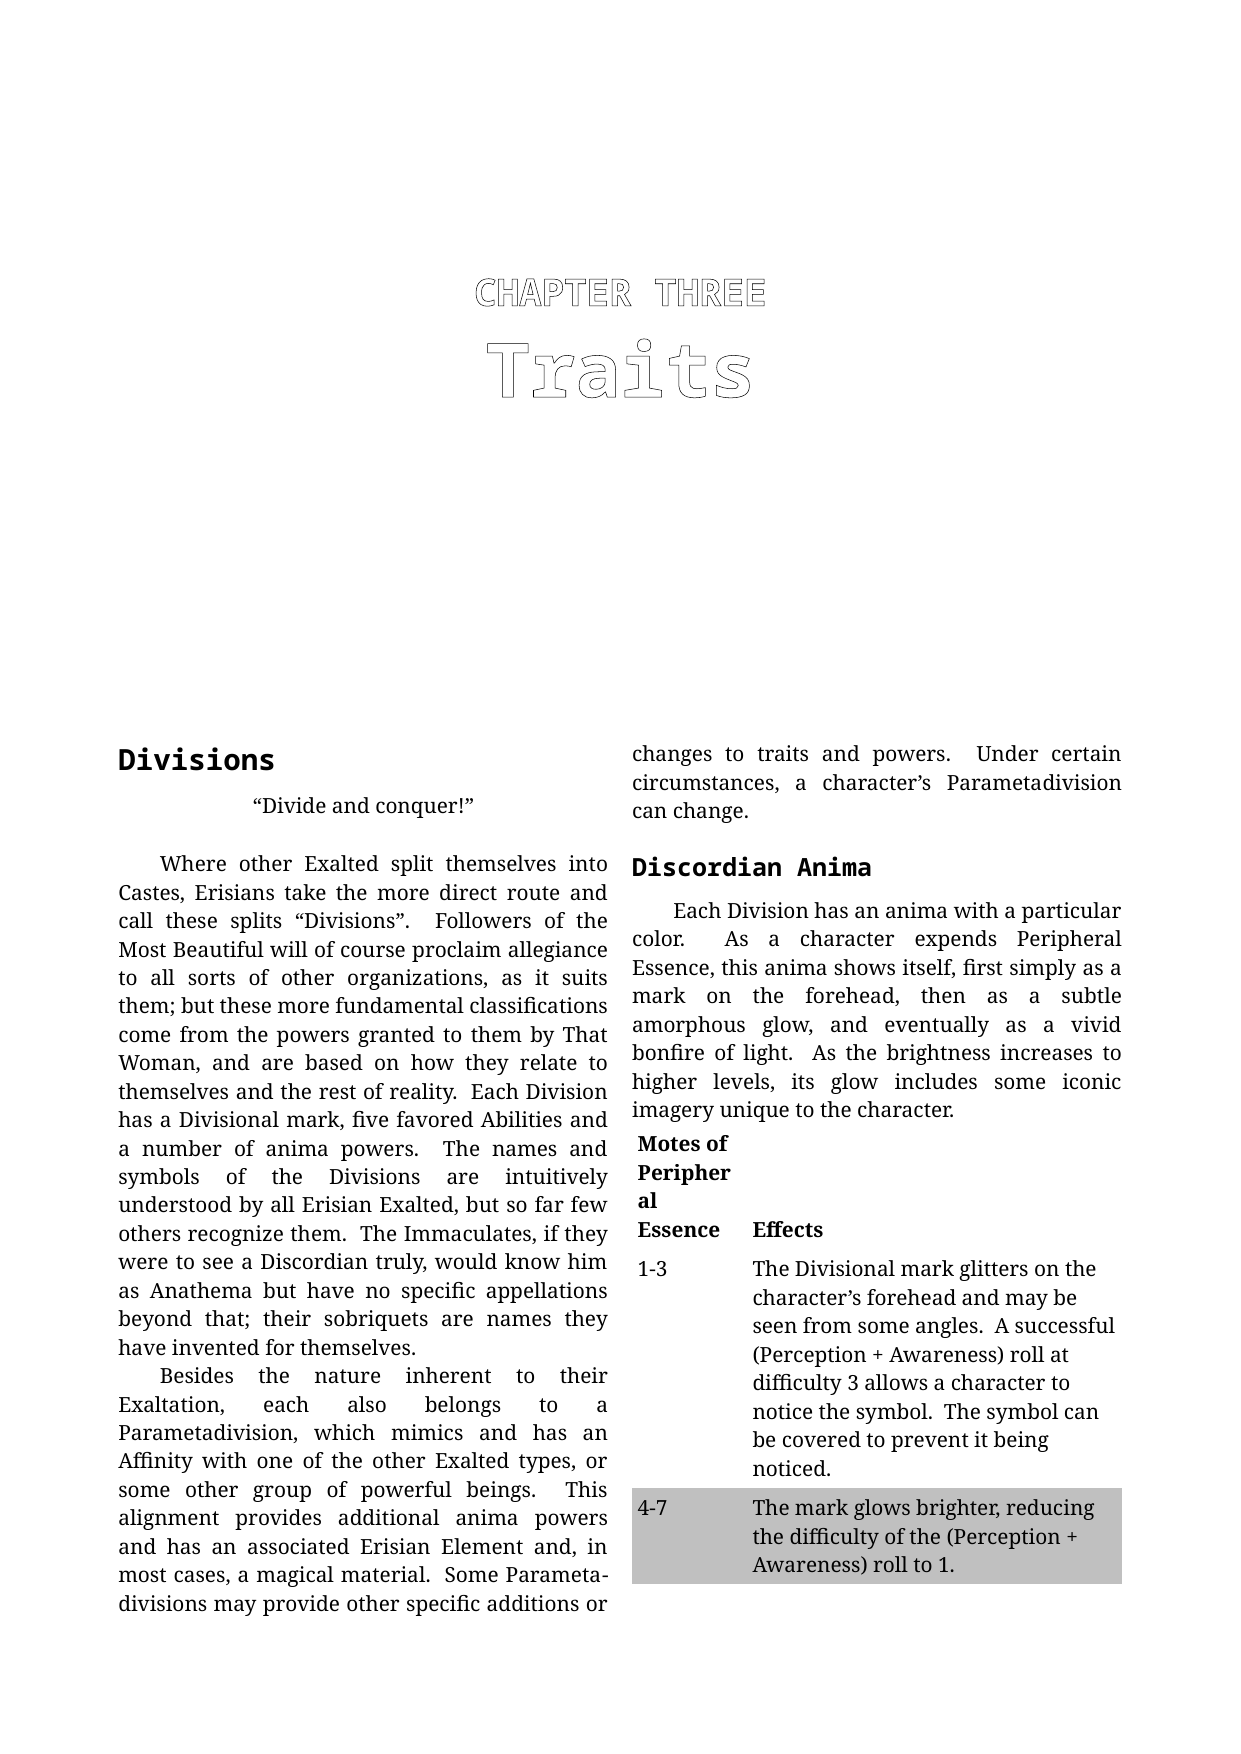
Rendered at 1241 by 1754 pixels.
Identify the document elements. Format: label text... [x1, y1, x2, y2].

table_header Effects [746, 1124, 1122, 1249]
table_cell 4-7 [632, 1488, 746, 1584]
text “Divide and conquer!” [118, 791, 608, 820]
text Besides the nature inherent to their Exaltation, each also belongs to a Parametadivision, which mimics and has an Affinity with one of the other Exalted types, or some other group of powerful beings. This alignment provides additional anima powers and has an associated Erisian Element and, in most cases, a magical material. Some Parameta­divisions may provide other specific additions or [118, 1361, 608, 1617]
text changes to traits and powers. Under certain circum­stances, a character’s Parameta­division can change. [632, 739, 1122, 824]
title Chapter Three [118, 266, 1122, 317]
subtitle Discordian Anima [632, 849, 1122, 884]
text Where other Exalted split themselves into Castes, Erisians take the more direct route and call these splits “Divisions”. Followers of the Most Beautiful will of course proclaim allegiance to all sorts of other organizations, as it suits them; but these more fundamental classifications come from the powers granted to them by That Woman, and are based on how they relate to themselves and the rest of reality. Each Division has a Divisional mark, five favored Abilities and a number of anima powers. The names and symbols of the Divisions are intuitively understood by all Erisian Exalted, but so far few others recognize them. The Immaculates, if they were to see a Discordian truly, would know him as Anathema but have no specific appellations beyond that; their sobriquets are names they have invented for themselves. [118, 849, 608, 1361]
table_cell The mark glows brighter, reducing the difficulty of the (Perception + Awareness) roll to 1. [746, 1488, 1122, 1584]
table_cell The Divisional mark glitters on the character’s forehead and may be seen from some angles. A successful (Perception + Awareness) roll at difficulty 3 allows a character to notice the symbol. The symbol can be covered to prevent it being noticed. [746, 1249, 1122, 1488]
text Each Division has an anima with a particular color. As a character expends Peripheral Essence, this anima shows itself, first simply as a mark on the forehead, then as a subtle amorphous glow, and eventually as a vivid bonfire of light. As the brightness increases to higher levels, its glow includes some iconic imagery unique to the character. [632, 896, 1122, 1124]
title Traits [118, 317, 1122, 419]
subtitle Divisions [118, 739, 608, 779]
table_header Motes of Peripheral Essence [632, 1124, 746, 1249]
table_cell 1-3 [632, 1249, 746, 1488]
